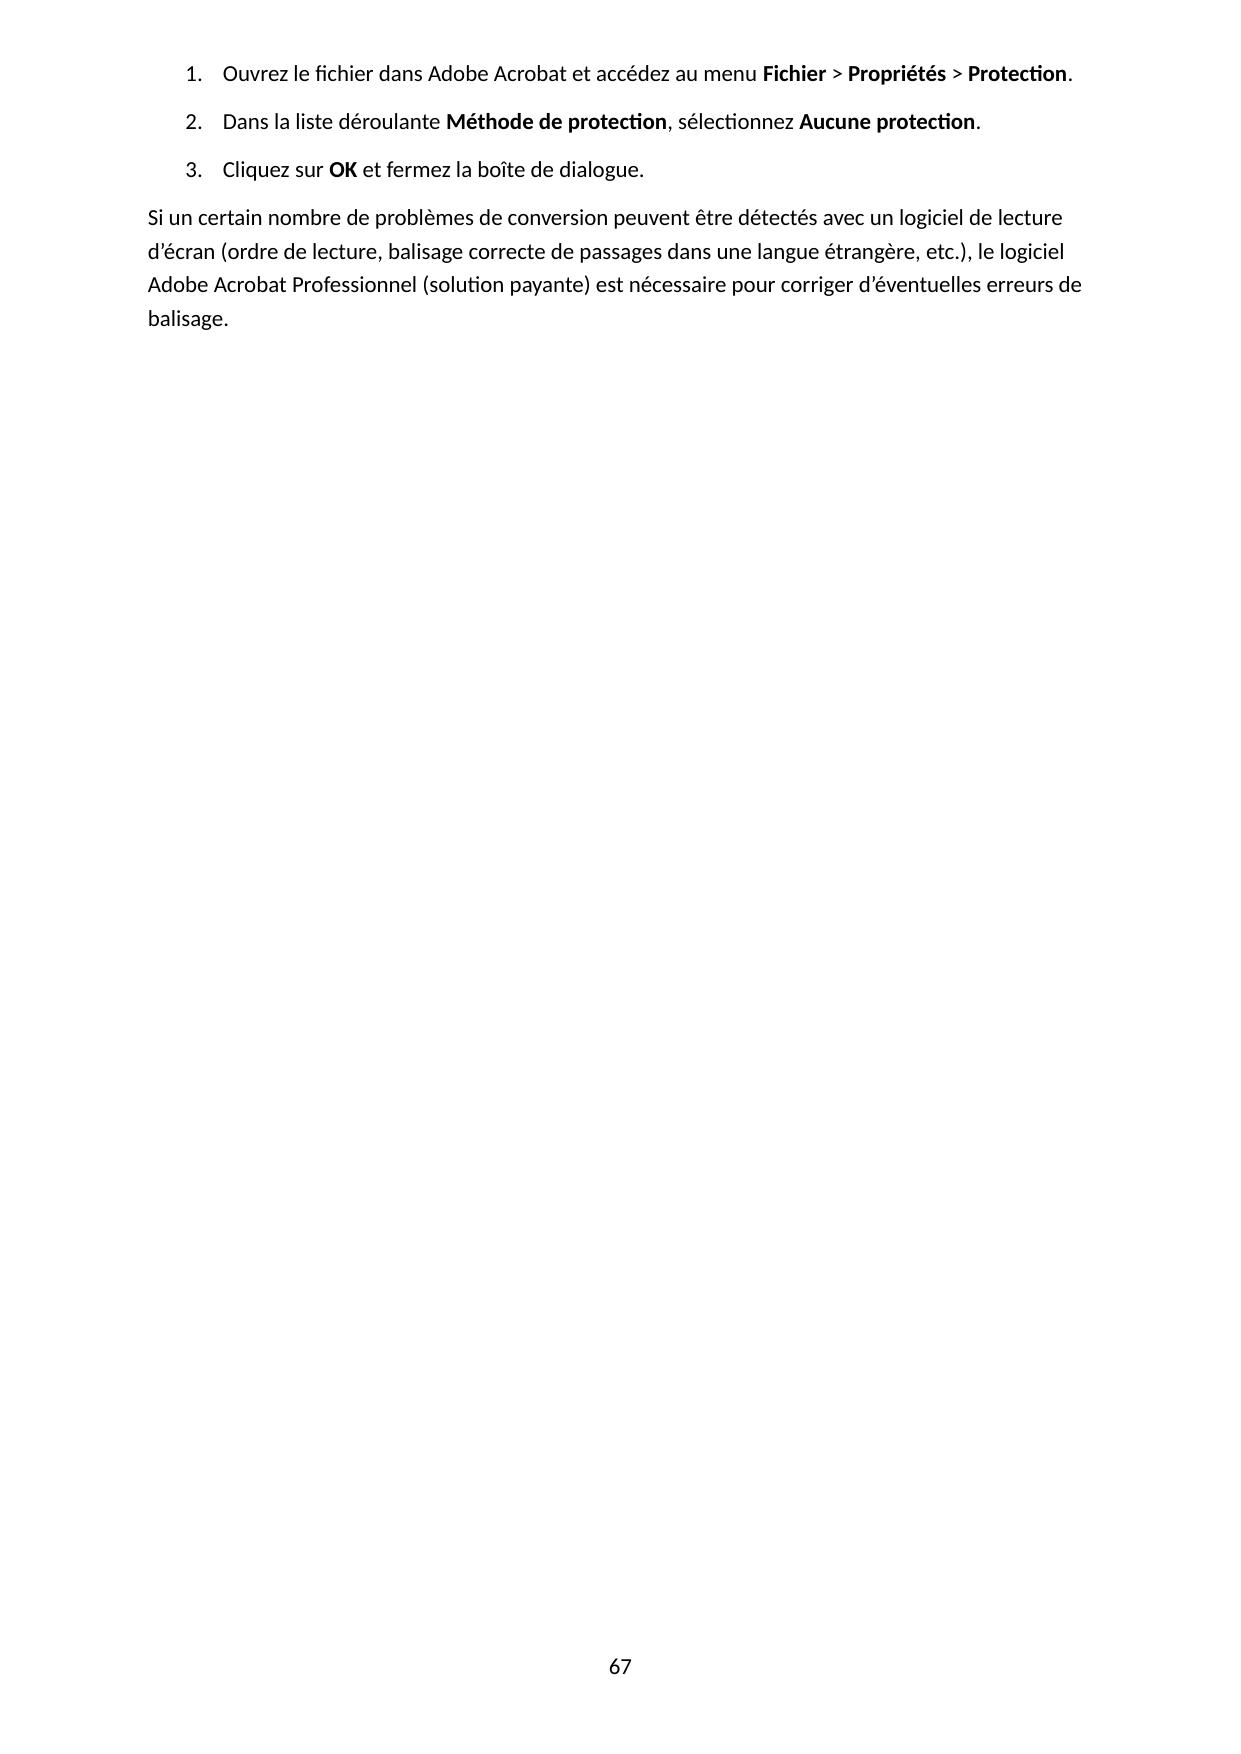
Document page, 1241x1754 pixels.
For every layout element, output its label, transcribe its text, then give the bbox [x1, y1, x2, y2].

text Si un certain nombre de problèmes de conversion peuvent être détectés avec un logiciel de lecture d’écran (ordre de lecture, balisage correcte de passages dans une langue étrangère, etc.), le logiciel Adobe Acrobat Professionnel (solution payante) est nécessaire pour corriger d’éventuelles erreurs de balisage. [148, 203, 1093, 332]
list Cliquez sur OK et fermez la boîte de dialogue. [185, 155, 1093, 183]
list Ouvrez le fichier dans Adobe Acrobat et accédez au menu Fichier > Propriétés > Protection. [185, 59, 1093, 87]
list Dans la liste déroulante Méthode de protection, sélectionnez Aucune protection. [185, 107, 1093, 135]
